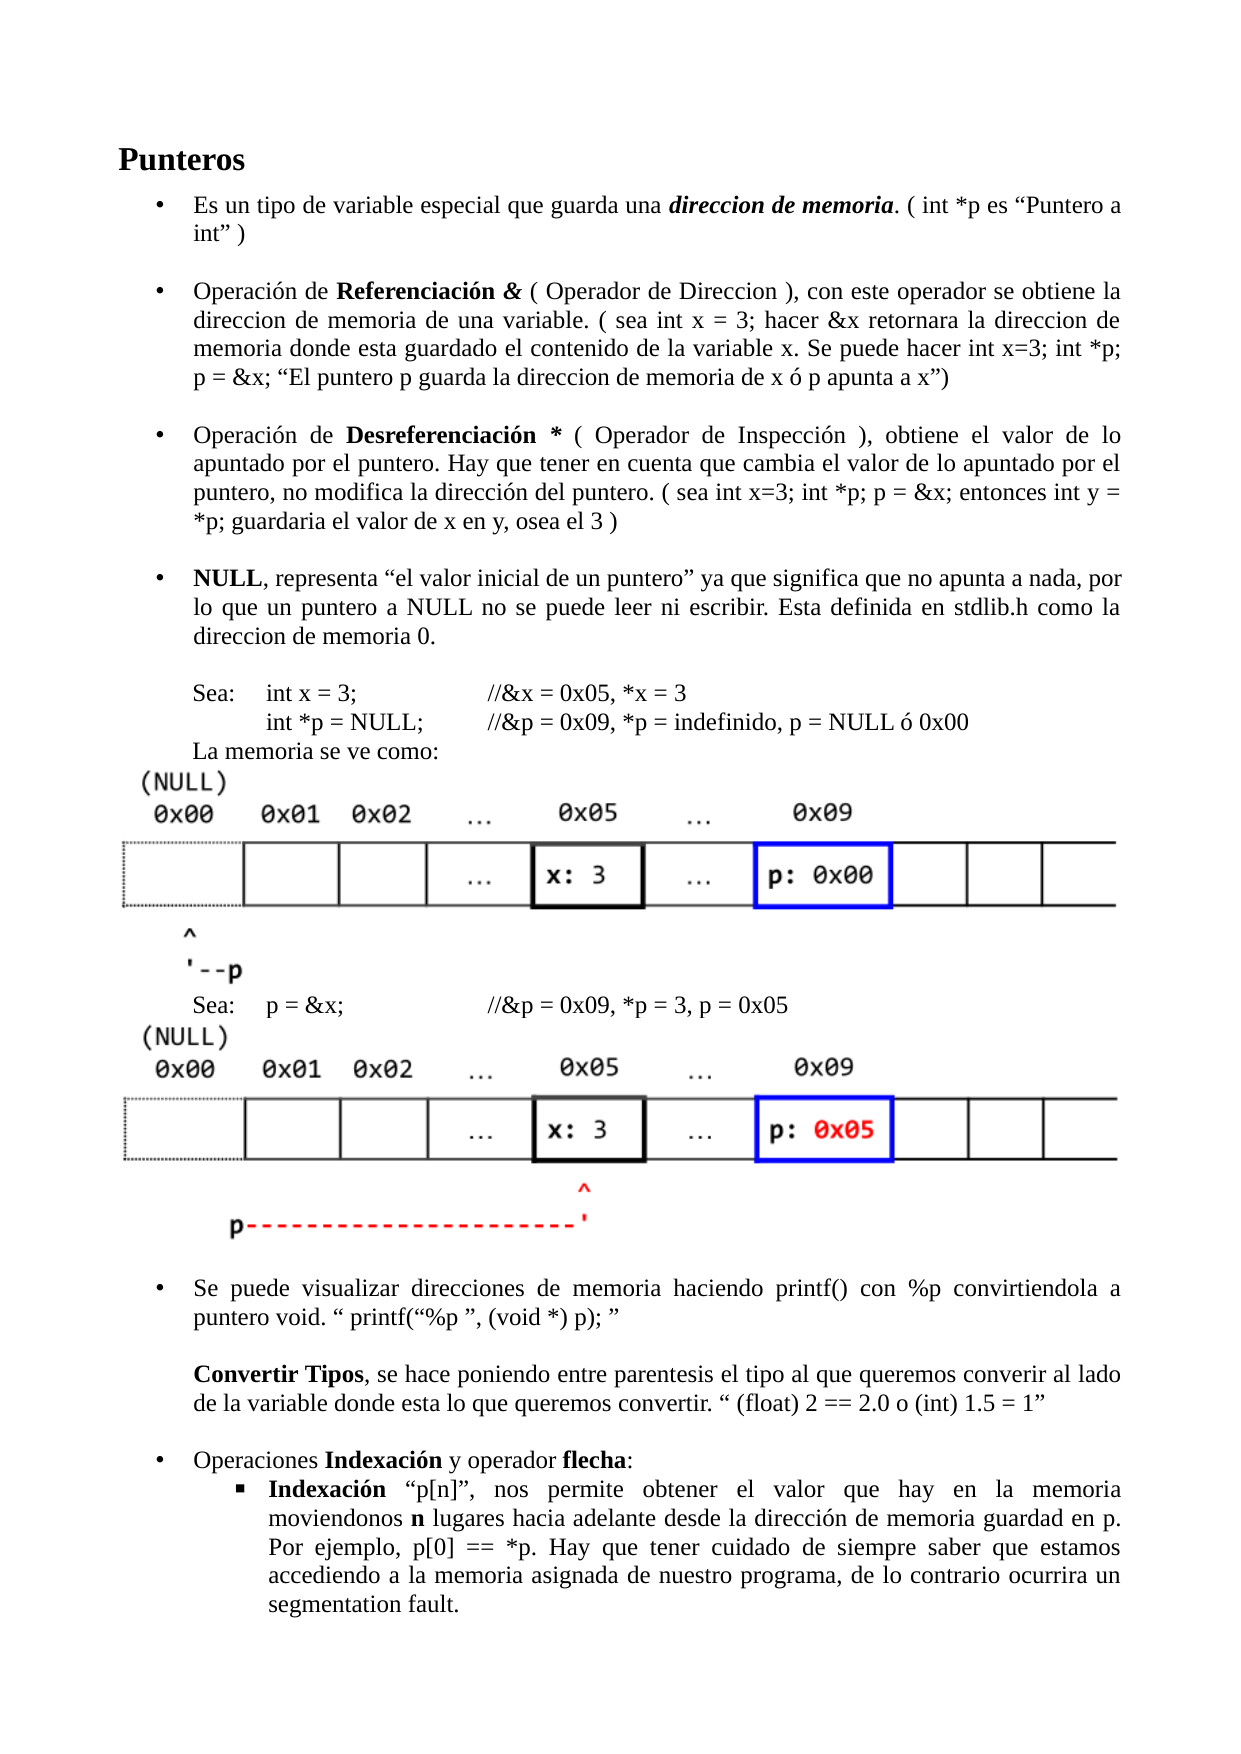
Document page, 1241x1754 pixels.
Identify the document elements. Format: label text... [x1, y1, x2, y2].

subtitle Punteros [118, 139, 1122, 177]
picture [118, 764, 1123, 991]
list Operación de Referenciación & ( Operador de Direccion ), con este operador se obtiene la direccion de memoria de una variable. ( sea int x = 3; hacer &x retornara la direccion de memoria donde esta guardado el contenido de la variable x. Se puede hacer int x=3; int *p; p = &x; “El puntero p guarda la direccion de memoria de x ó p apunta a x”) [156, 276, 1122, 391]
picture [118, 1018, 1123, 1245]
list Operaciones Indexación y operador flecha: [156, 1445, 1122, 1474]
list Indexación “p[n]”, nos permite obtener el valor que hay en la memoria moviendonos n lugares hacia adelante desde la dirección de memoria guardad en p. Por ejemplo, p[0] == *p. Hay que tener cuidado de siempre saber que estamos accediendo a la memoria asignada de nuestro programa, de lo contrario ocurrira un segmentation fault. [231, 1474, 1122, 1618]
list NULL, representa “el valor inicial de un puntero” ya que significa que no apunta a nada, por lo que un puntero a NULL no se puede leer ni escribir. Esta definida en stdlib.h como la direccion de memoria 0. [156, 563, 1122, 650]
text La memoria se ve como: [118, 736, 1122, 764]
list Es un tipo de variable especial que guarda una direccion de memoria. ( int *p es “Puntero a int” ) [156, 190, 1122, 247]
list Convertir Tipos, se hace poniendo entre parentesis el tipo al que queremos converir al lado de la variable donde esta lo que queremos convertir. “ (float) 2 == 2.0 o (int) 1.5 = 1” [156, 1330, 1122, 1417]
list Operación de Desreferenciación * ( Operador de Inspección ), obtiene el valor de lo apuntado por el puntero. Hay que tener en cuenta que cambia el valor de lo apuntado por el puntero, no modifica la dirección del puntero. ( sea int x=3; int *p; p = &x; entonces int y = *p; guardaria el valor de x en y, osea el 3 ) [156, 420, 1122, 535]
list Se puede visualizar direcciones de memoria haciendo printf() con %p convirtiendola a puntero void. “ printf(“%p ”, (void *) p); ” [156, 1273, 1122, 1330]
text Sea: int x = 3; //&x = 0x05, *x = 3 [118, 678, 1122, 707]
text int *p = NULL; //&p = 0x09, *p = indefinido, p = NULL ó 0x00 [118, 707, 1122, 736]
text Sea: p = &x; //&p = 0x09, *p = 3, p = 0x05 [118, 991, 1122, 1018]
